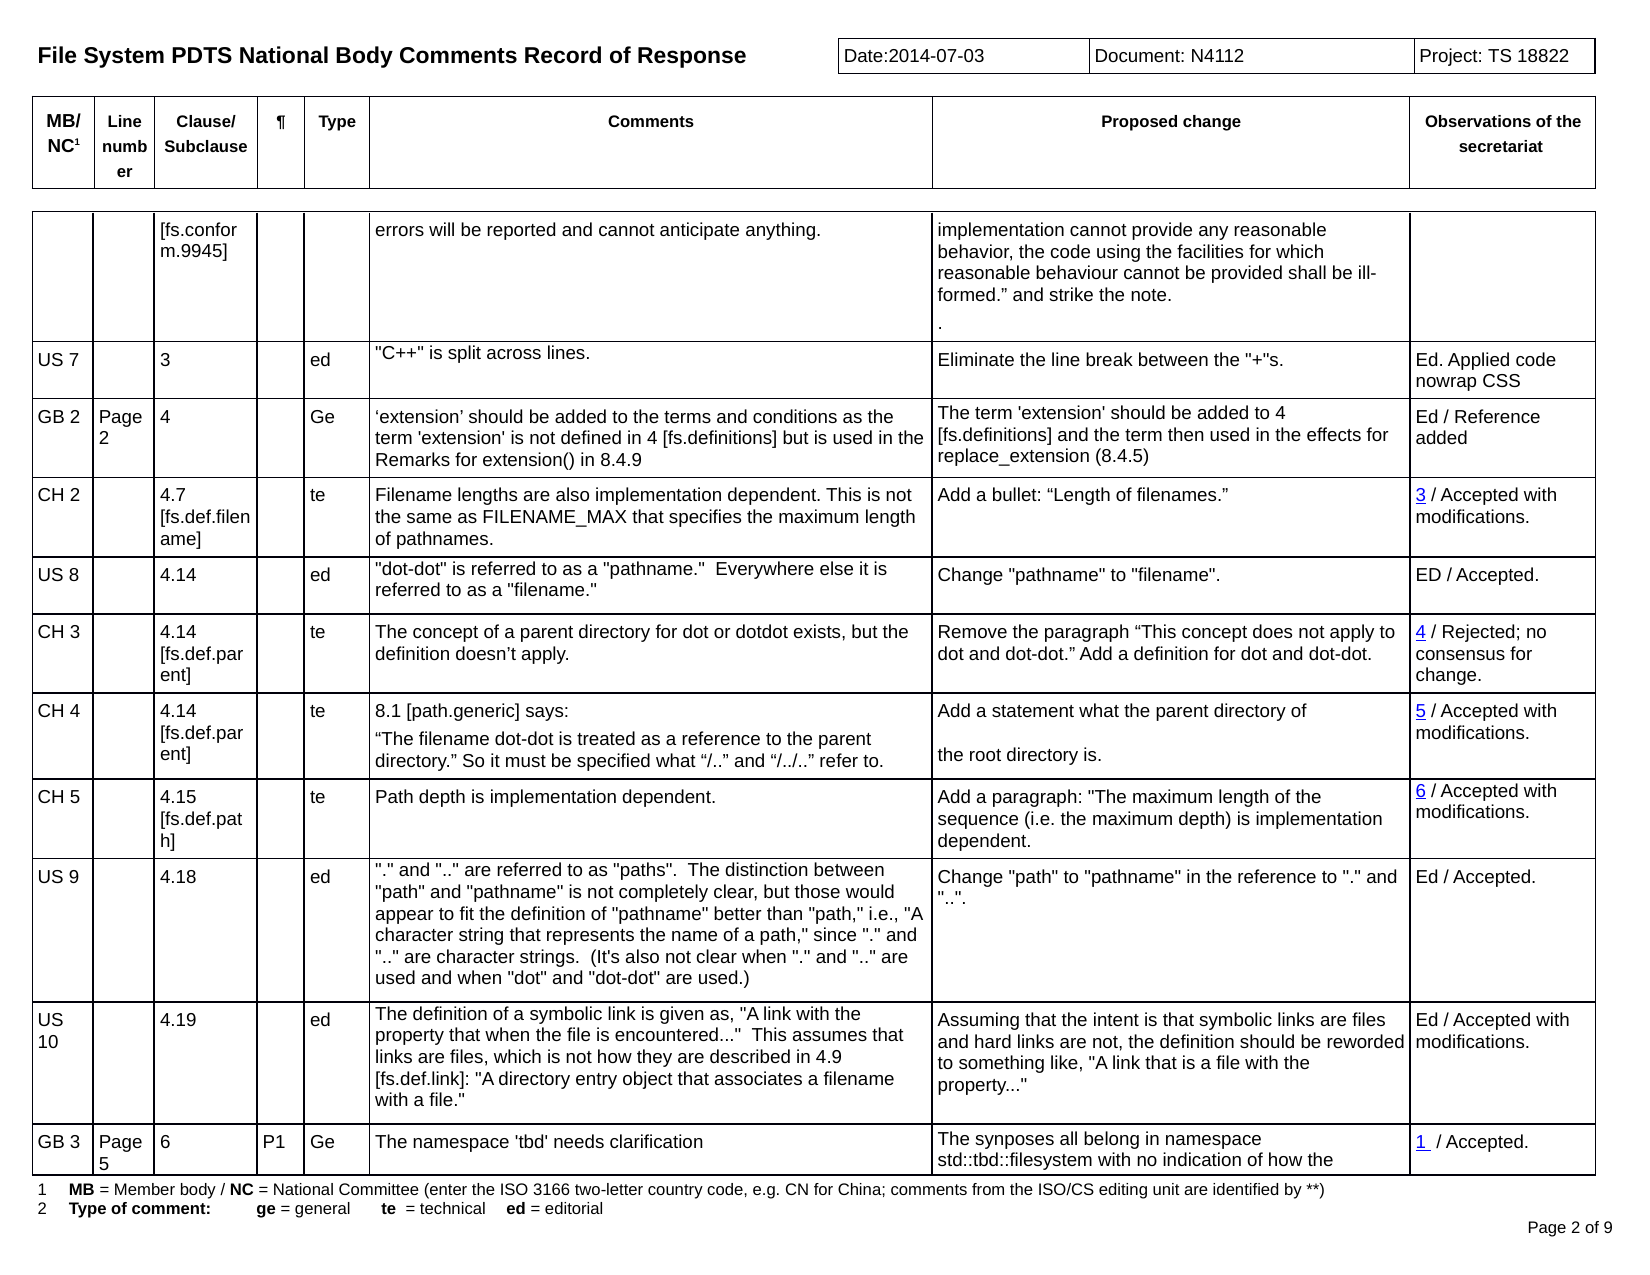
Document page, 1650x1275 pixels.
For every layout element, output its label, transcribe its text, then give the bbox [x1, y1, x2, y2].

table_cell [94, 780, 153, 858]
table_cell Ed / Accepted with modifications. [1411, 1003, 1595, 1123]
table_cell [94, 342, 153, 398]
table_cell 4.14 [fs.def.parent] [155, 615, 256, 692]
table_cell [94, 1003, 153, 1123]
table_cell 4.15 [fs.def.path] [155, 780, 256, 858]
table_cell The definition of a symbolic link is given as, "A link with the property that when the file is encountered..." This assumes that links are files, which is not how they are described in 4.9 [fs.def.link]: "A directory entry object that associates a filename with a file." [370, 1003, 931, 1123]
table_cell implementation cannot provide any reasonable behavior, the code using the facilities for which reasonable behaviour cannot be provided shall be ill-formed.” and strike the note. . [933, 212, 1410, 341]
table_cell [94, 212, 154, 341]
table_cell 3 / Accepted with modifications. [1411, 478, 1595, 556]
table_cell Filename lengths are also implementation dependent. This is not the same as FILENAME_MAX that specifies the maximum length of pathnames. [370, 478, 931, 556]
table_cell US 10 [33, 1003, 92, 1123]
table_cell "dot-dot" is referred to as a "pathname." Everywhere else it is referred to as a "filename." [370, 558, 931, 613]
table_cell [94, 859, 153, 1001]
table_cell [258, 859, 303, 1001]
table_cell 4.18 [155, 859, 256, 1001]
table_cell US 8 [33, 558, 92, 613]
table_cell 4 [155, 399, 256, 476]
table_cell The synposes all belong in namespace std::tbd::filesystem with no indication of how the [933, 1125, 1409, 1174]
table_cell [fs.conform.9945] [155, 212, 257, 341]
table_cell [33, 212, 93, 341]
table_cell [94, 558, 153, 613]
table_cell GB 2 [33, 399, 92, 476]
table_cell Add a paragraph: "The maximum length of the sequence (i.e. the maximum depth) is implementation dependent. [933, 780, 1409, 858]
table_cell Change "path" to "pathname" in the reference to "." and "..". [933, 859, 1409, 1001]
table_cell Ge [305, 1125, 369, 1174]
table_cell [258, 399, 303, 476]
table_cell [305, 212, 369, 341]
table_cell Path depth is implementation dependent. [370, 780, 931, 858]
table_cell te [305, 694, 369, 778]
table_cell ed [305, 558, 369, 613]
table_cell US 7 [33, 342, 92, 398]
table_cell 1 / Accepted. [1411, 1125, 1595, 1174]
table_cell [258, 478, 303, 556]
table_cell 4.7 [fs.def.filename] [155, 478, 256, 556]
table_cell "." and ".." are referred to as "paths". The distinction between "path" and "pathname" is not completely clear, but those would appear to fit the definition of "pathname" better than "path," i.e., "A character string that represents the name of a path," since "." and ".." are character strings. (It's also not clear when "." and ".." are used and when "dot" and "dot-dot" are used.) [370, 859, 931, 1001]
table_cell CH 4 [33, 694, 92, 778]
table_cell te [305, 780, 369, 858]
table_cell "C++" is split across lines. [370, 342, 931, 398]
table_cell ‘extension’ should be added to the terms and conditions as the term 'extension' is not defined in 4 [fs.definitions] but is used in the Remarks for extension() in 8.4.9 [370, 399, 931, 476]
table_cell [258, 1003, 303, 1123]
table_cell CH 3 [33, 615, 92, 692]
table_cell [258, 342, 303, 398]
table_cell ed [305, 859, 369, 1001]
table_cell [258, 212, 304, 341]
table_cell te [305, 615, 369, 692]
table_cell 3 [155, 342, 256, 398]
table_cell GB 3 [33, 1125, 92, 1174]
table_cell Page 2 [94, 399, 153, 476]
table_cell [258, 780, 303, 858]
table_cell Ed / Reference added [1411, 399, 1595, 476]
table_cell Ed. Applied code nowrap CSS [1411, 342, 1595, 398]
table_cell Remove the paragraph “This concept does not apply to dot and dot-dot.” Add a definition for dot and dot-dot. [933, 615, 1409, 692]
table_cell Add a bullet: “Length of filenames.” [933, 478, 1409, 556]
table_cell The term 'extension' should be added to 4 [fs.definitions] and the term then used in the effects for replace_extension (8.4.5) [933, 399, 1409, 476]
table_cell 6 [155, 1125, 256, 1174]
table_cell P1 [258, 1125, 303, 1174]
table_cell Ge [305, 399, 369, 476]
table_cell US 9 [33, 859, 92, 1001]
table_cell 5 / Accepted with modifications. [1411, 694, 1595, 778]
table_cell Assuming that the intent is that symbolic links are files and hard links are not, the definition should be reworded to something like, "A link that is a file with the property..." [933, 1003, 1409, 1123]
table_cell 4.14 [155, 558, 256, 613]
table_cell [1411, 212, 1595, 341]
table_cell 8.1 [path.generic] says: “The filename dot-dot is treated as a reference to the parent directory.” So it must be specified what “/..” and “/../..” refer to. [370, 694, 931, 778]
table_cell 6 / Accepted with modifications. [1411, 780, 1595, 858]
table_cell [94, 615, 153, 692]
table_cell [258, 694, 303, 778]
table_cell [94, 478, 153, 556]
table_cell [94, 694, 153, 778]
table_cell Eliminate the line break between the "+"s. [933, 342, 1409, 398]
table_cell Change "pathname" to "filename". [933, 558, 1409, 613]
table_cell The namespace 'tbd' needs clarification [370, 1125, 931, 1174]
table_cell [258, 615, 303, 692]
table_cell [258, 558, 303, 613]
table_cell ED / Accepted. [1411, 558, 1595, 613]
table_cell 4.14 [fs.def.parent] [155, 694, 256, 778]
table_cell CH 5 [33, 780, 92, 858]
table_cell The concept of a parent directory for dot or dotdot exists, but the definition doesn’t apply. [370, 615, 931, 692]
table_cell Add a statement what the parent directory of the root directory is. [933, 694, 1409, 778]
table_cell Page 5 [94, 1125, 153, 1174]
table_cell ed [305, 342, 369, 398]
table_cell ed [305, 1003, 369, 1123]
table_cell 4 / Rejected; no consensus for change. [1411, 615, 1595, 692]
table_cell errors will be reported and cannot anticipate anything. [370, 212, 932, 341]
table_cell 4.19 [155, 1003, 256, 1123]
table_cell CH 2 [33, 478, 92, 556]
table_cell te [305, 478, 369, 556]
table_cell Ed / Accepted. [1411, 859, 1595, 1001]
